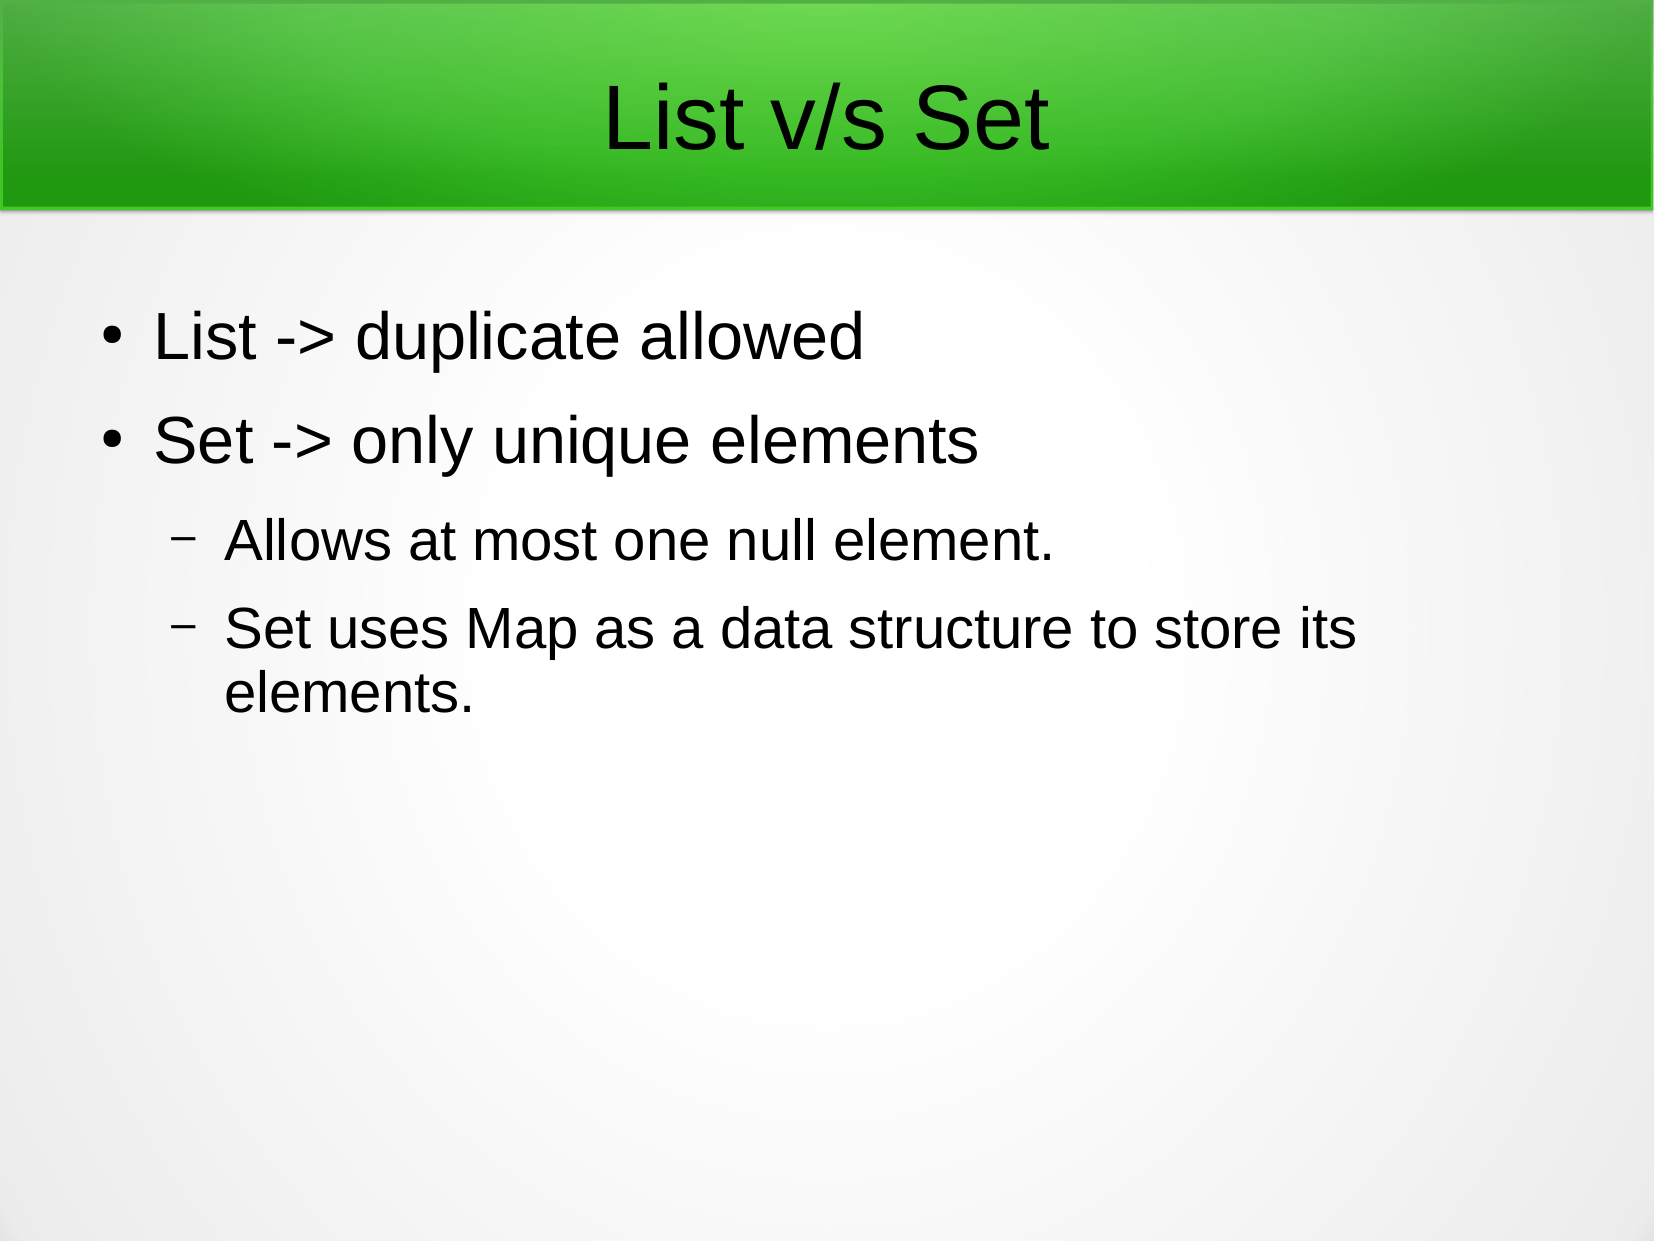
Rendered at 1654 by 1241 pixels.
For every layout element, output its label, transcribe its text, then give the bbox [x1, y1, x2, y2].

list List -> duplicate allowed Set -> only unique elements Allows at most one null element. Set uses Map as a data structure to store its elements. [82, 299, 1571, 1019]
title List v/s Set [82, 47, 1571, 189]
